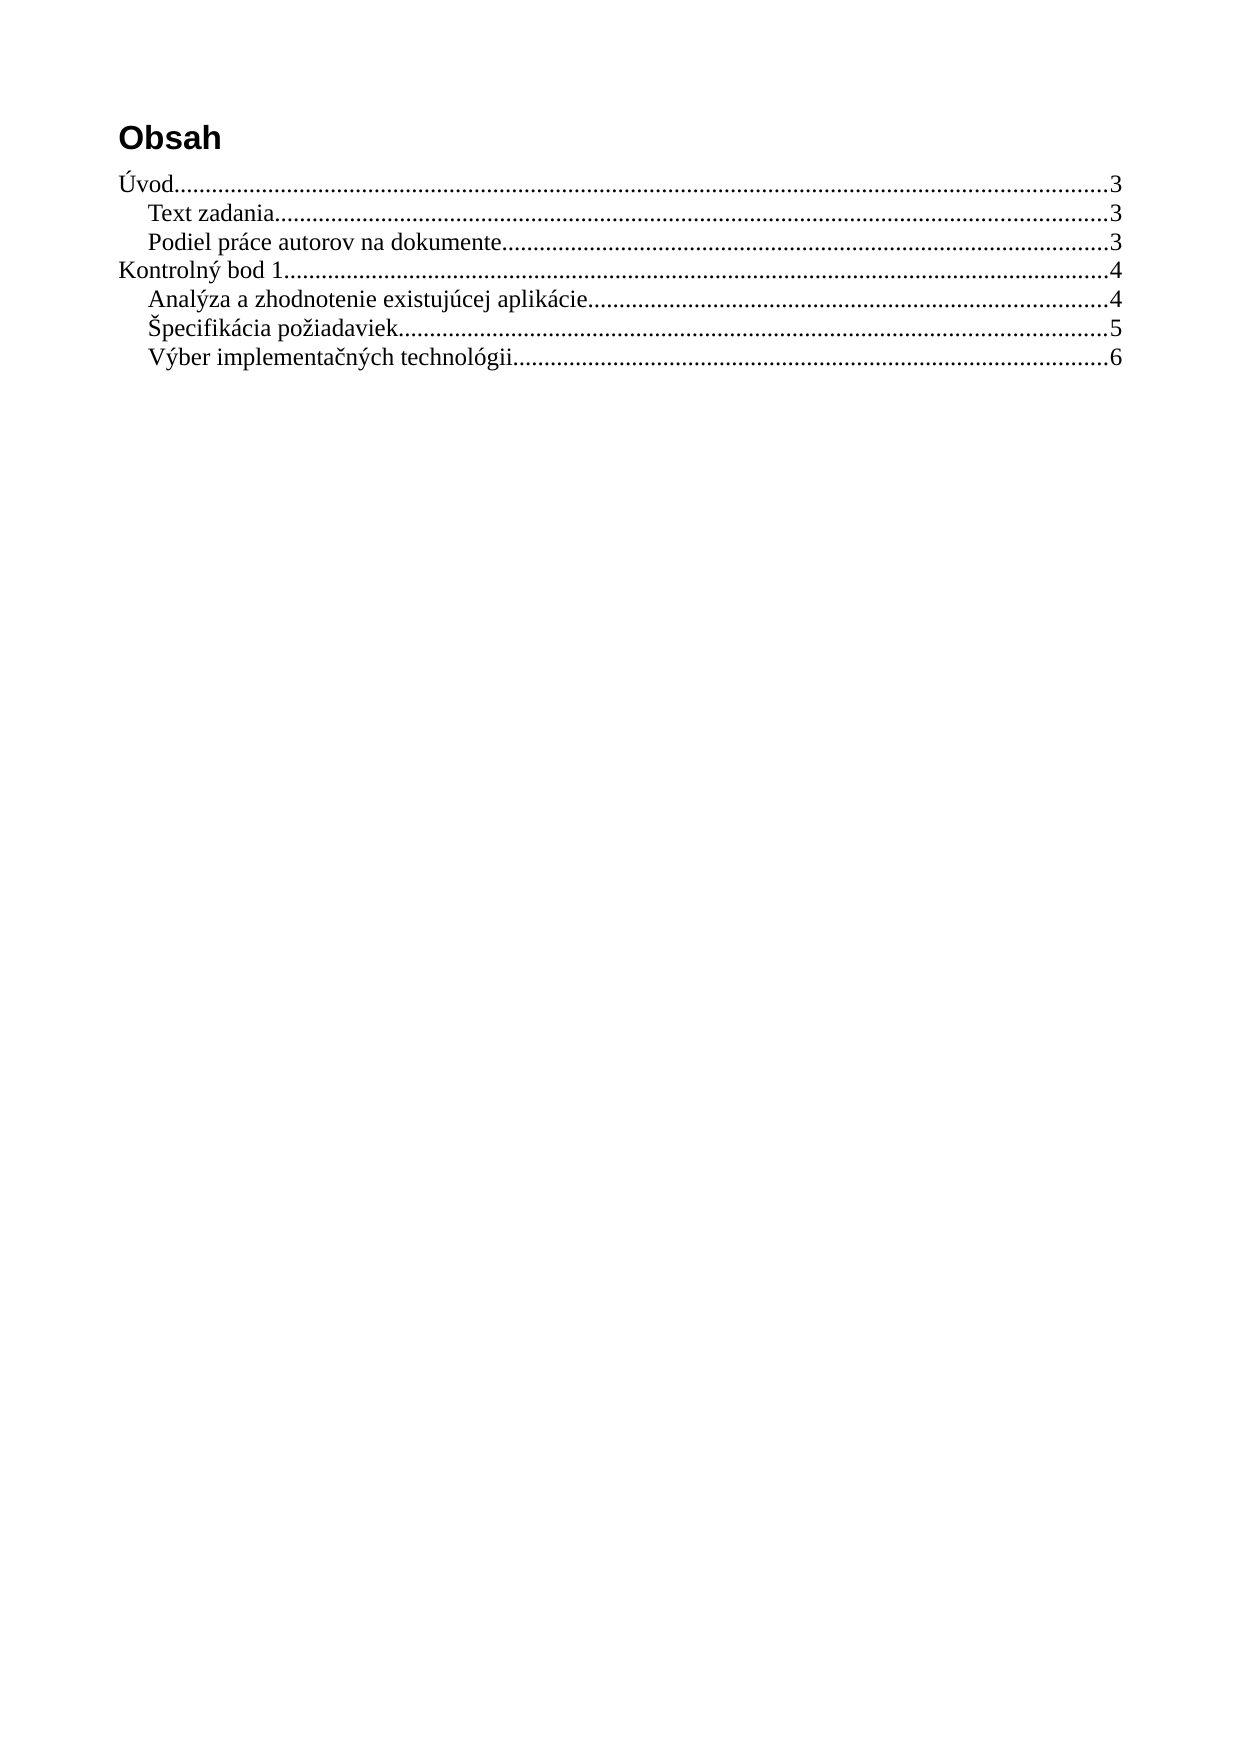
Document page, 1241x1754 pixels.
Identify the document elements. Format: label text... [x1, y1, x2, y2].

text Kontrolný bod 1 4 [118, 255, 1122, 284]
text Analýza a zhodnotenie existujúcej aplikácie 4 [148, 284, 1122, 313]
text Výber implementačných technológii 6 [148, 342, 1122, 370]
text Úvod 3 [118, 169, 1122, 198]
text Podiel práce autorov na dokumente 3 [148, 227, 1122, 255]
text Text zadania 3 [148, 198, 1122, 227]
text Špecifikácia požiadaviek 5 [148, 313, 1122, 342]
subtitle Obsah [118, 118, 1122, 157]
